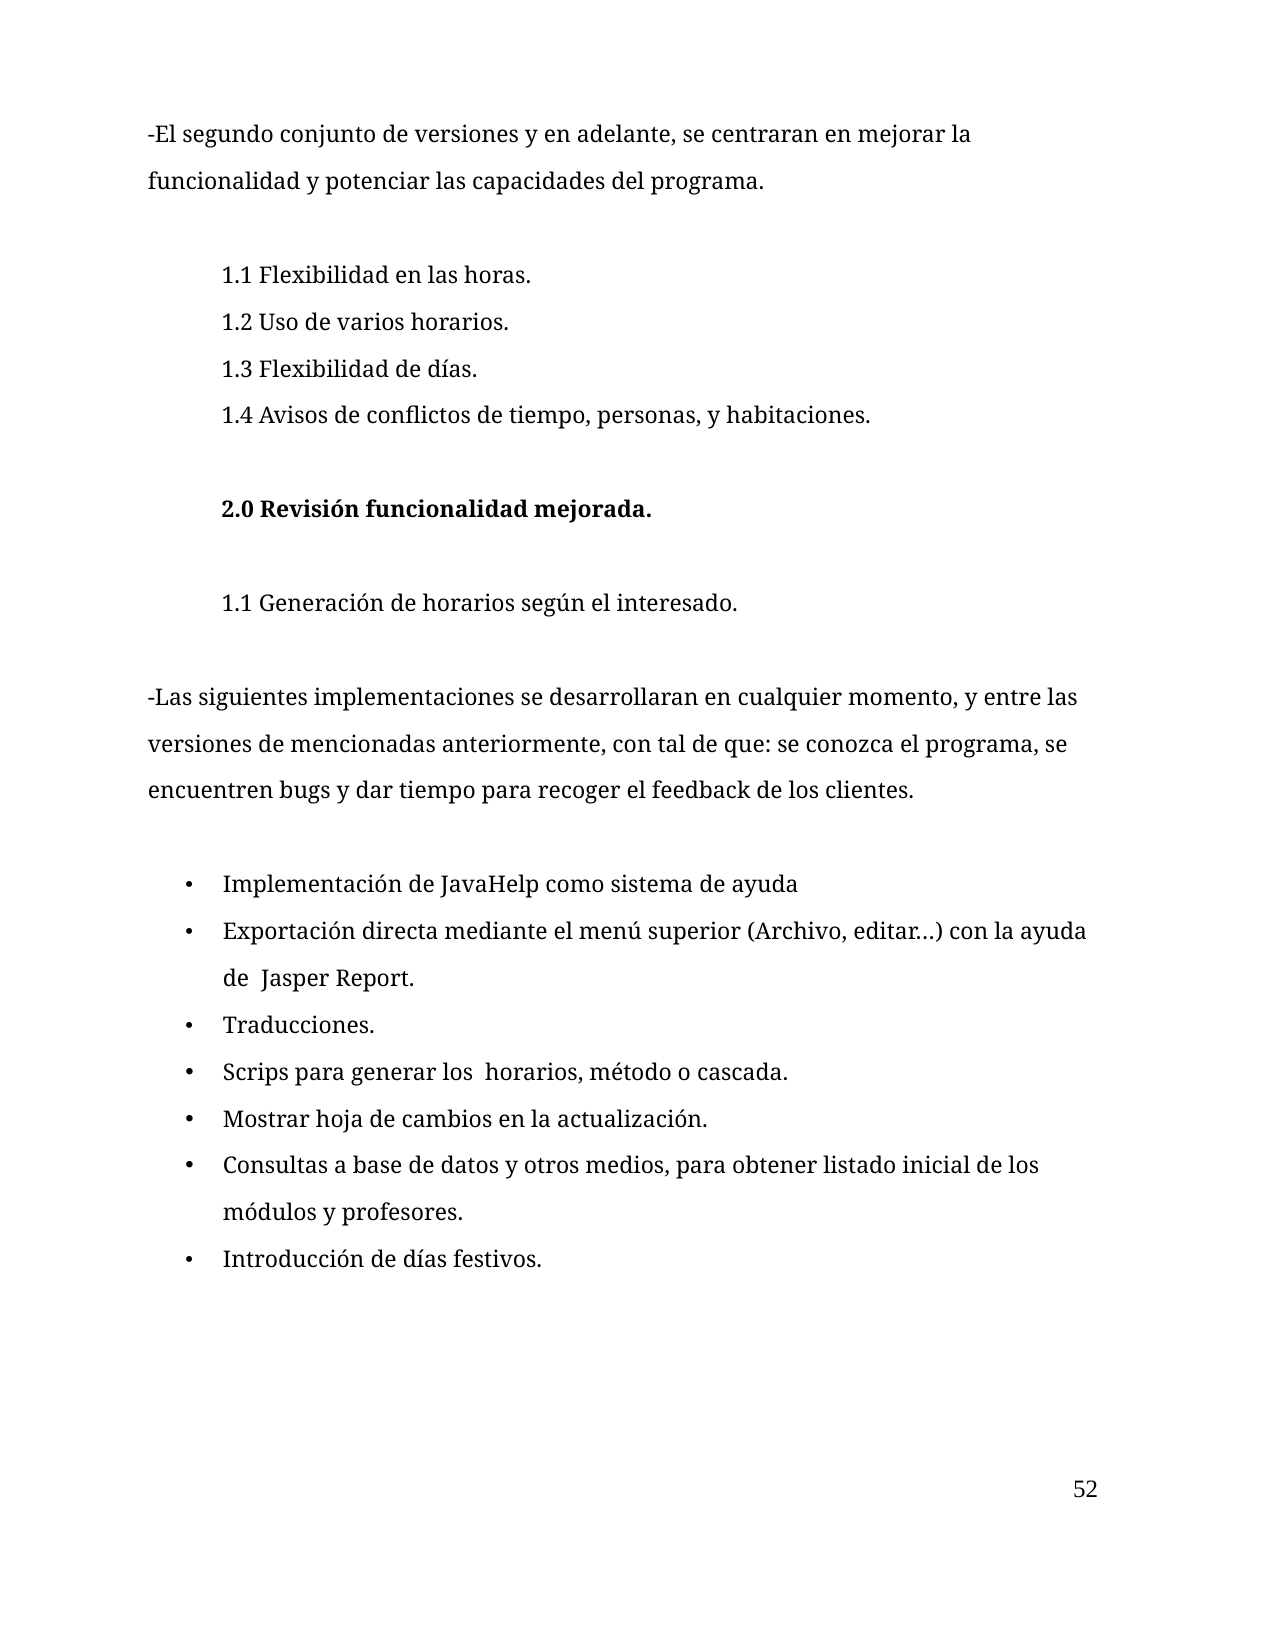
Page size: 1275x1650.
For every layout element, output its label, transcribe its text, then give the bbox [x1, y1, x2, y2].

list Mostrar hoja de cambios en la actualización. [185, 1102, 1098, 1134]
text 2.0 Revisión funcionalidad mejorada. [148, 493, 1098, 524]
text 1.1 Flexibilidad en las horas. [148, 259, 1098, 290]
text 1.1 Generación de horarios según el interesado. [148, 587, 1098, 618]
text 1.3 Flexibilidad de días. [148, 352, 1098, 384]
list Consultas a base de datos y otros medios, para obtener listado inicial de los módulos y profesores. [185, 1149, 1098, 1227]
list Traducciones. [185, 1009, 1098, 1040]
text -Las siguientes implementaciones se desarrollaran en cualquier momento, y entre las versiones de mencionadas anteriormente, con tal de que: se conozca el programa, se encuentren bugs y dar tiempo para recoger el feedback de los clientes. [148, 681, 1098, 806]
list Introducción de días festivos. [185, 1243, 1098, 1274]
text 1.2 Uso de varios horarios. [148, 306, 1098, 337]
text -El segundo conjunto de versiones y en adelante, se centraran en mejorar la funcionalidad y potenciar las capacidades del programa. [148, 118, 1098, 196]
list Implementación de JavaHelp como sistema de ayuda [185, 868, 1098, 899]
text 1.4 Avisos de conflictos de tiempo, personas, y habitaciones. [148, 399, 1098, 431]
list Scrips para generar los horarios, método o cascada. [185, 1056, 1098, 1087]
list Exportación directa mediante el menú superior (Archivo, editar…) con la ayuda de Jasper Report. [185, 915, 1098, 993]
